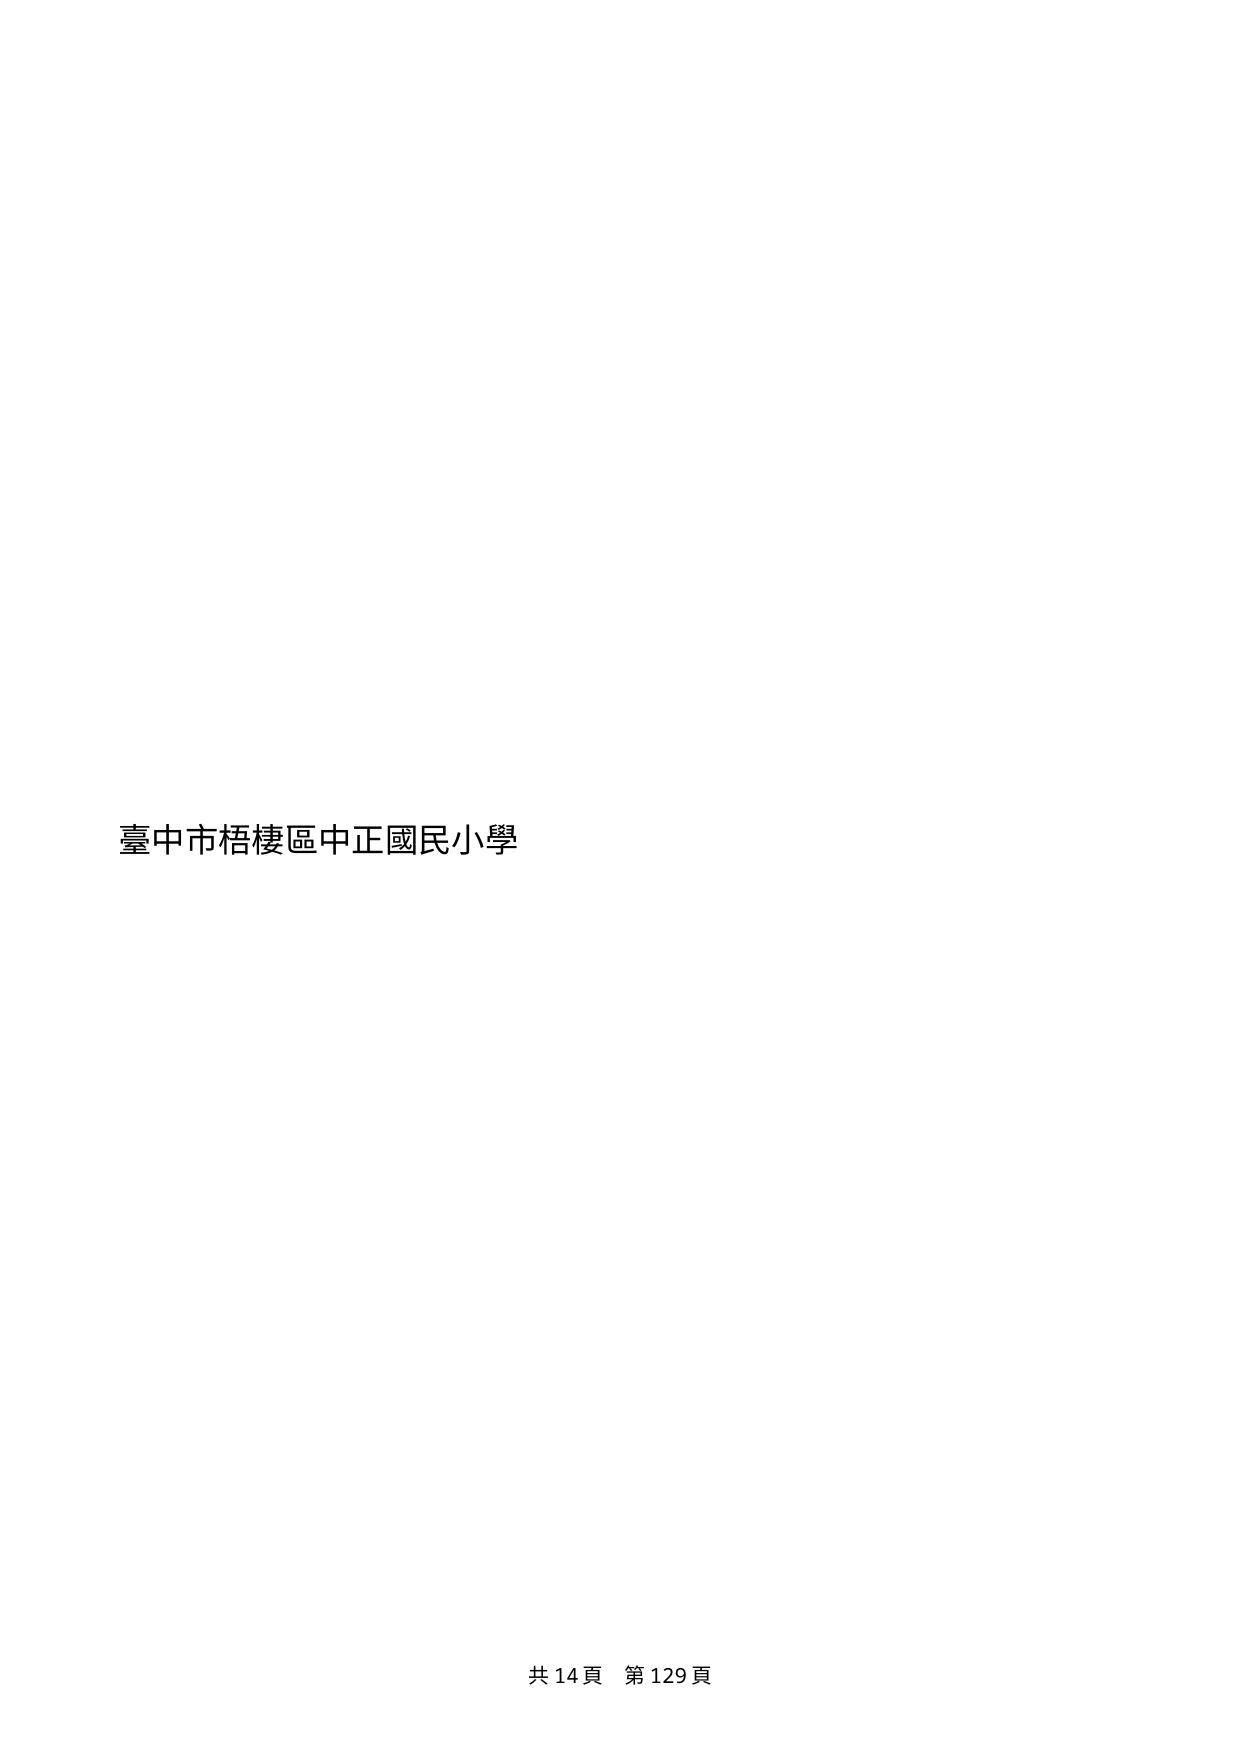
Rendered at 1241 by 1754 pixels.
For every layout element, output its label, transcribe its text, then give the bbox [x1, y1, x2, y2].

text 臺中市梧棲區中正國民小學 [118, 797, 1122, 859]
